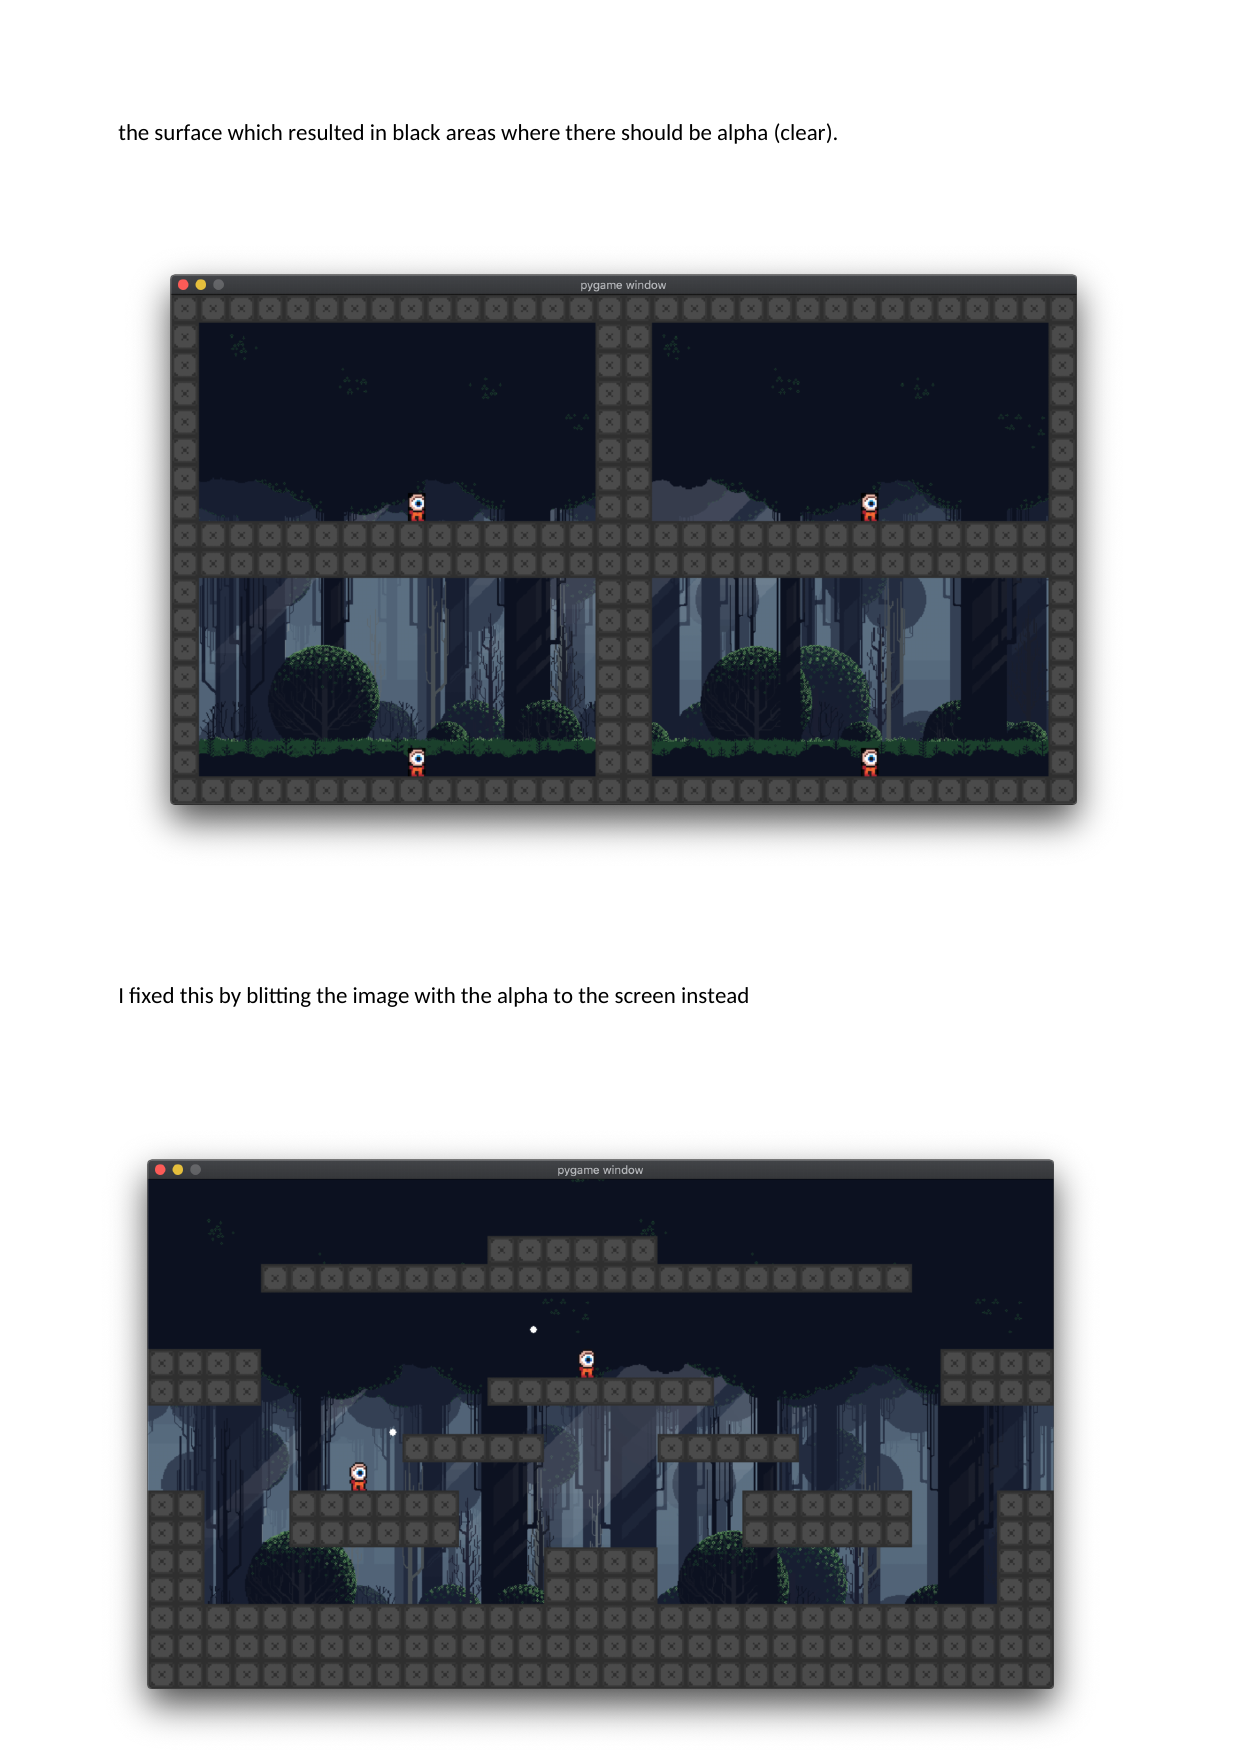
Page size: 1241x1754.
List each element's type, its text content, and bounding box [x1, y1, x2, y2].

picture [98, 1126, 1103, 1754]
text I fixed this by blitting the image with the alpha to the screen instead [118, 981, 1122, 1009]
picture [121, 242, 1126, 870]
text the surface which resulted in black areas where there should be alpha (clear). [118, 118, 1122, 146]
